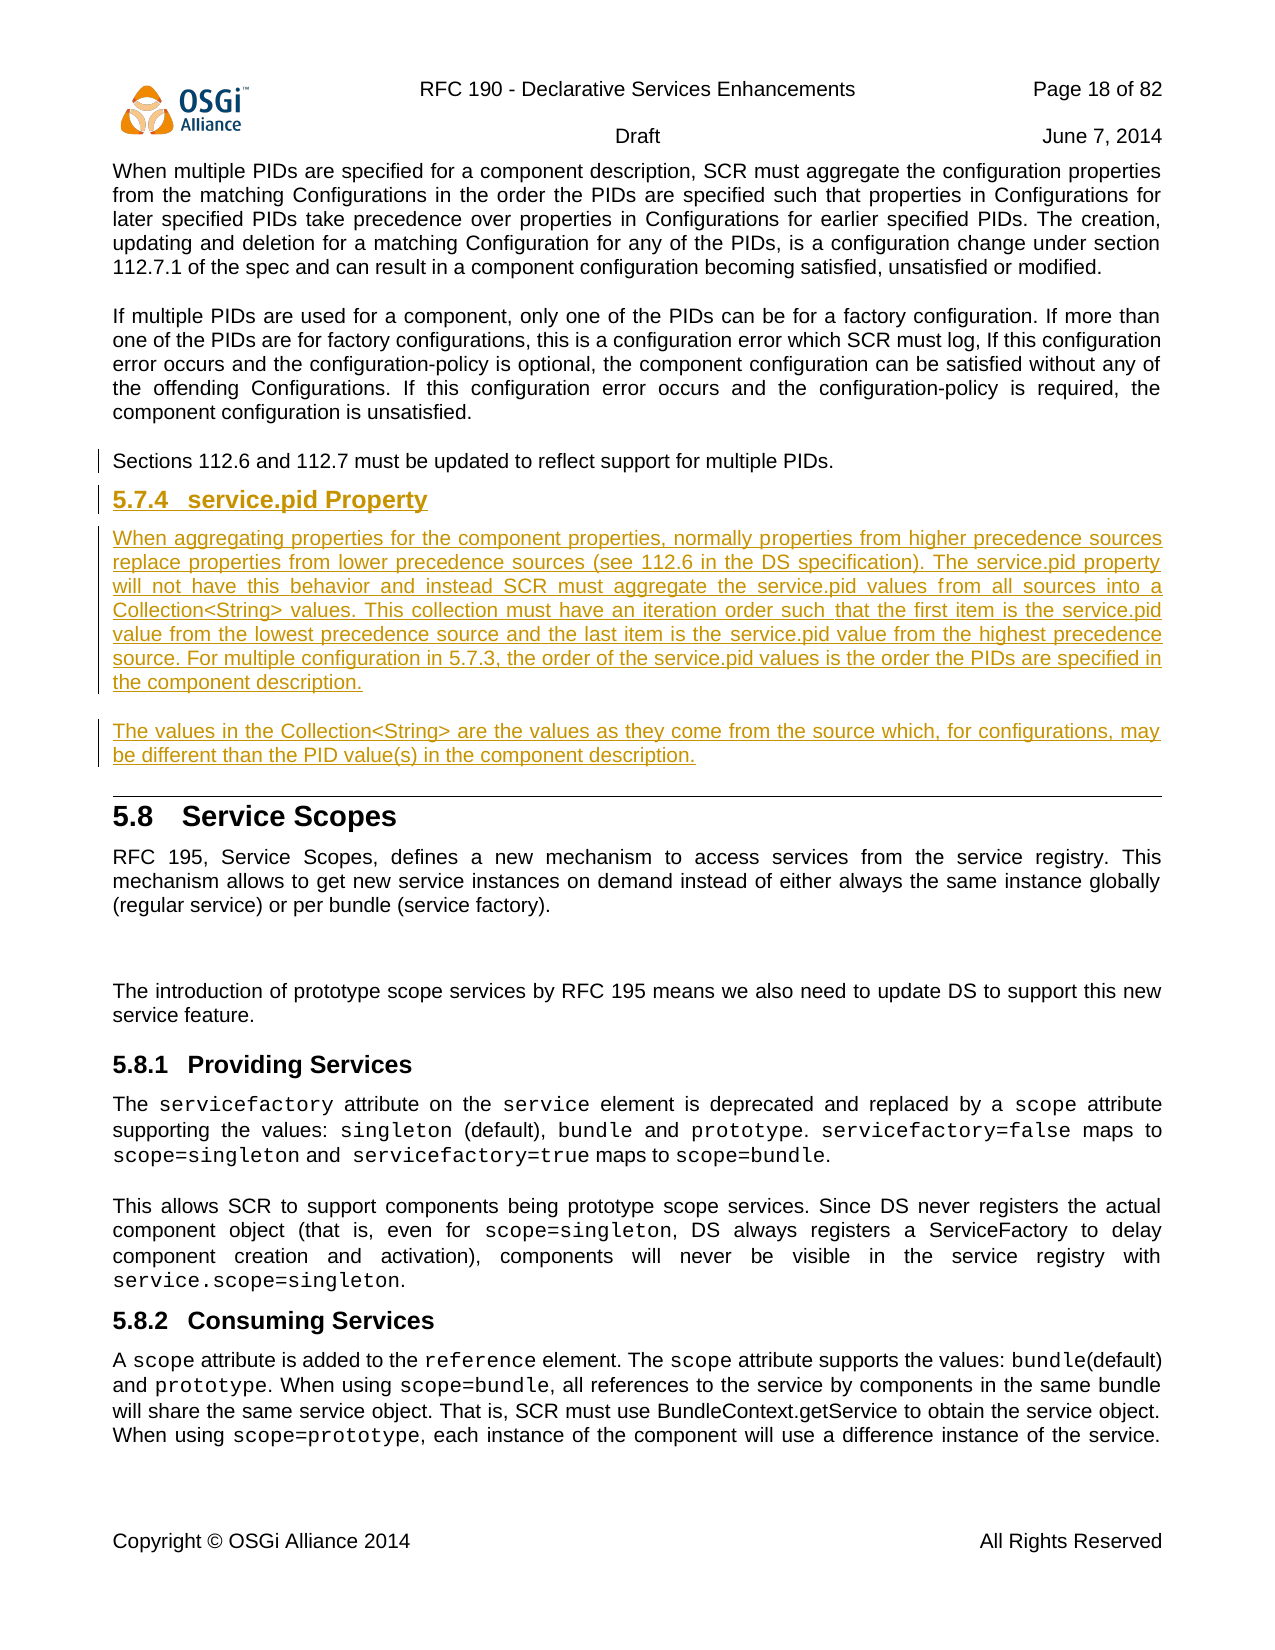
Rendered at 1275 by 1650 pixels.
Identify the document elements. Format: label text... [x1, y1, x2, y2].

text Collection<String> values. This collection must have an iteration order such that the first item is the service.pid value from the lowest precedence source and the last item is the service.pid value from the highest precedence [112, 596, 1162, 643]
text If multiple PIDs are used for a component, only one of the PIDs can be for a factory configuration. If more than one of the PIDs are for factory configurations, this is a configuration error which SCR must log, If this configuration error occurs and the configuration-policy is optional, the component configuration can be satisfied without any of the offending Configurations. If this configuration error occurs and the configuration-policy is required, the component configuration is unsatisfied. [112, 304, 1162, 423]
text When aggregating properties for the component properties, normally properties from higher precedence sources [112, 526, 1162, 547]
text This allows SCR to support components being prototype scope services. Since DS never registers the actual component object (that is, even for scope=singleton, DS always registers a ServiceFactory to delay component creation and activation), components will never be visible in the service registry with service.scope=singleton. [112, 1194, 1162, 1294]
text Sections 112.6 and 112.7 must be updated to reflect support for multiple PIDs. [112, 448, 1162, 472]
text A scope attribute is added to the reference element. The scope attribute supports the values: bundle(default) and prototype. When using scope=bundle, all references to the service by components in the same bundle will share the same service object. That is, SCR must use BundleContext.getService to obtain the service object. When using scope=prototype, each instance of the component will use a difference instance of the service. [112, 1347, 1162, 1449]
text source. For multiple configuration in 5.7.3, the order of the service.pid values is the order the PIDs are specified in [112, 644, 1162, 667]
subtitle Consuming Services [112, 1306, 1162, 1335]
text replace properties from lower precedence sources (see 112.6 in the DS specification). The service.pid property will not have this behavior and instead SCR must aggregate the service.pid values from all sources into a [112, 548, 1162, 595]
subtitle Providing Services [112, 1050, 1162, 1079]
text RFC 195, Service Scopes, defines a new mechanism to access services from the service registry. This mechanism allows to get new service instances on demand instead of either always the same instance globally (regular service) or per bundle (service factory). [112, 845, 1162, 917]
text The values in the Collection<String> are the values as they come from the source which, for configurations, may be different than the PID value(s) in the component description. [112, 719, 1162, 767]
text When multiple PIDs are specified for a component description, SCR must aggregate the configuration properties from the matching Configurations in the order the PIDs are specified such that properties in Configurations for later specified PIDs take precedence over properties in Configurations for earlier specified PIDs. The creation, updating and deletion for a matching Configuration for any of the PIDs, is a configuration change under section 112.7.1 of the spec and can result in a component configuration becoming satisfied, unsatisfied or modified. [112, 159, 1162, 279]
subtitle Service Scopes [112, 797, 1162, 833]
text The introduction of prototype scope services by RFC 195 means we also need to update DS to support this new service feature. [112, 978, 1162, 1026]
text the component description. [112, 668, 1162, 694]
subtitle service.pid Property [112, 485, 1162, 514]
text The servicefactory attribute on the service element is deprecated and replaced by a scope attribute supporting the values: singleton (default), bundle and prototype. servicefactory=false maps to scope=singleton and servicefactory=true maps to scope=bundle. [112, 1092, 1162, 1169]
picture [113, 78, 257, 142]
